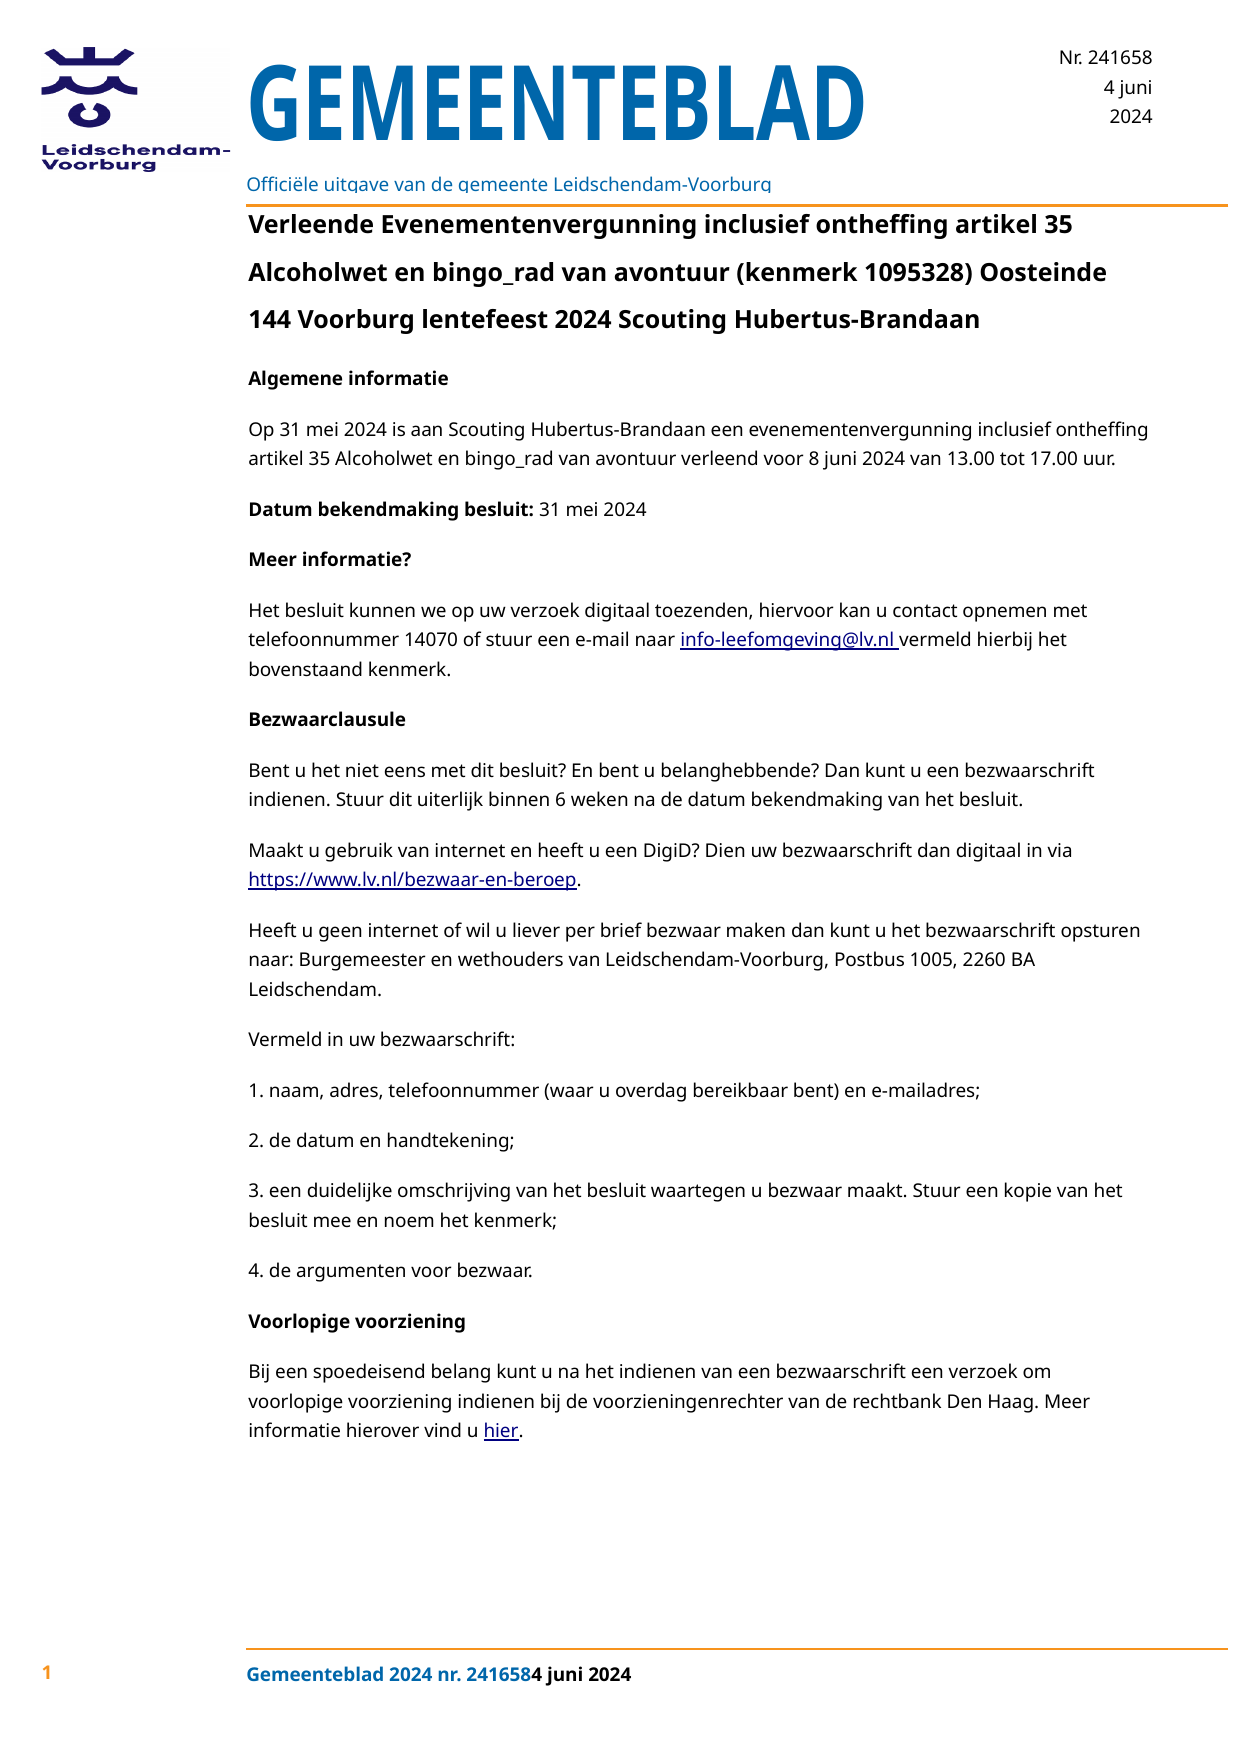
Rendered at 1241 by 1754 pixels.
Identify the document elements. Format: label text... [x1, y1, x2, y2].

text Bezwaarclausule [248, 706, 1152, 732]
text Bij een spoedeisend belang kunt u na het indienen van een bezwaarschrift een verzoek om voorlopige voorziening indienen bij de voorzieningenrechter van de rechtbank Den Haag. Meer informatie hierover vind u hier. [248, 1358, 1152, 1443]
text Meer informatie? [248, 546, 1152, 572]
text Het besluit kunnen we op uw verzoek digitaal toezenden, hiervoor kan u contact opnemen met telefoonnummer 14070 of stuur een e-mail naar info-leefomgeving@lv.nl vermeld hierbij het bovenstaand kenmerk. [248, 597, 1152, 682]
text Algemene informatie [248, 366, 1152, 391]
text 2. de datum en handtekening; [248, 1127, 1152, 1153]
text Op 31 mei 2024 is aan Scouting Hubertus-Brandaan een evenementenvergunning inclusief ontheffing artikel 35 Alcoholwet en bingo_rad van avontuur verleend voor 8 juni 2024 van 13.00 tot 17.00 uur. [248, 416, 1152, 471]
text Maakt u gebruik van internet en heeft u een DigiD? Dien uw bezwaarschrift dan digitaal in via https://www.lv.nl/bezwaar-en-beroep. [248, 837, 1152, 892]
text 4. de argumenten voor bezwaar. [248, 1258, 1152, 1283]
text 3. een duidelijke omschrijving van het besluit waartegen u bezwaar maakt. Stuur een kopie van het besluit mee en noem het kenmerk; [248, 1178, 1152, 1233]
text 1. naam, adres, telefoonnummer (waar u overdag bereikbaar bent) en e-mailadres; [248, 1077, 1152, 1102]
text Verleende Evenementenvergunning inclusief ontheffing artikel 35 Alcoholwet en bingo_rad van avontuur (kenmerk 1095328) Oosteinde 144 Voorburg lentefeest 2024 Scouting Hubertus-Brandaan [248, 207, 1152, 336]
picture [41, 47, 231, 172]
text Vermeld in uw bezwaarschrift: [248, 1026, 1152, 1052]
text Bent u het niet eens met dit besluit? En bent u belanghebbende? Dan kunt u een bezwaarschrift indienen. Stuur dit uiterlijk binnen 6 weken na de datum bekendmaking van het besluit. [248, 757, 1152, 812]
text Datum bekendmaking besluit: 31 mei 2024 [248, 496, 1152, 522]
text Voorlopige voorziening [248, 1308, 1152, 1334]
text Heeft u geen internet of wil u liever per brief bezwaar maken dan kunt u het bezwaarschrift opsturen naar: Burgemeester en wethouders van Leidschendam-Voorburg, Postbus 1005, 2260 BA Leidschendam. [248, 917, 1152, 1002]
